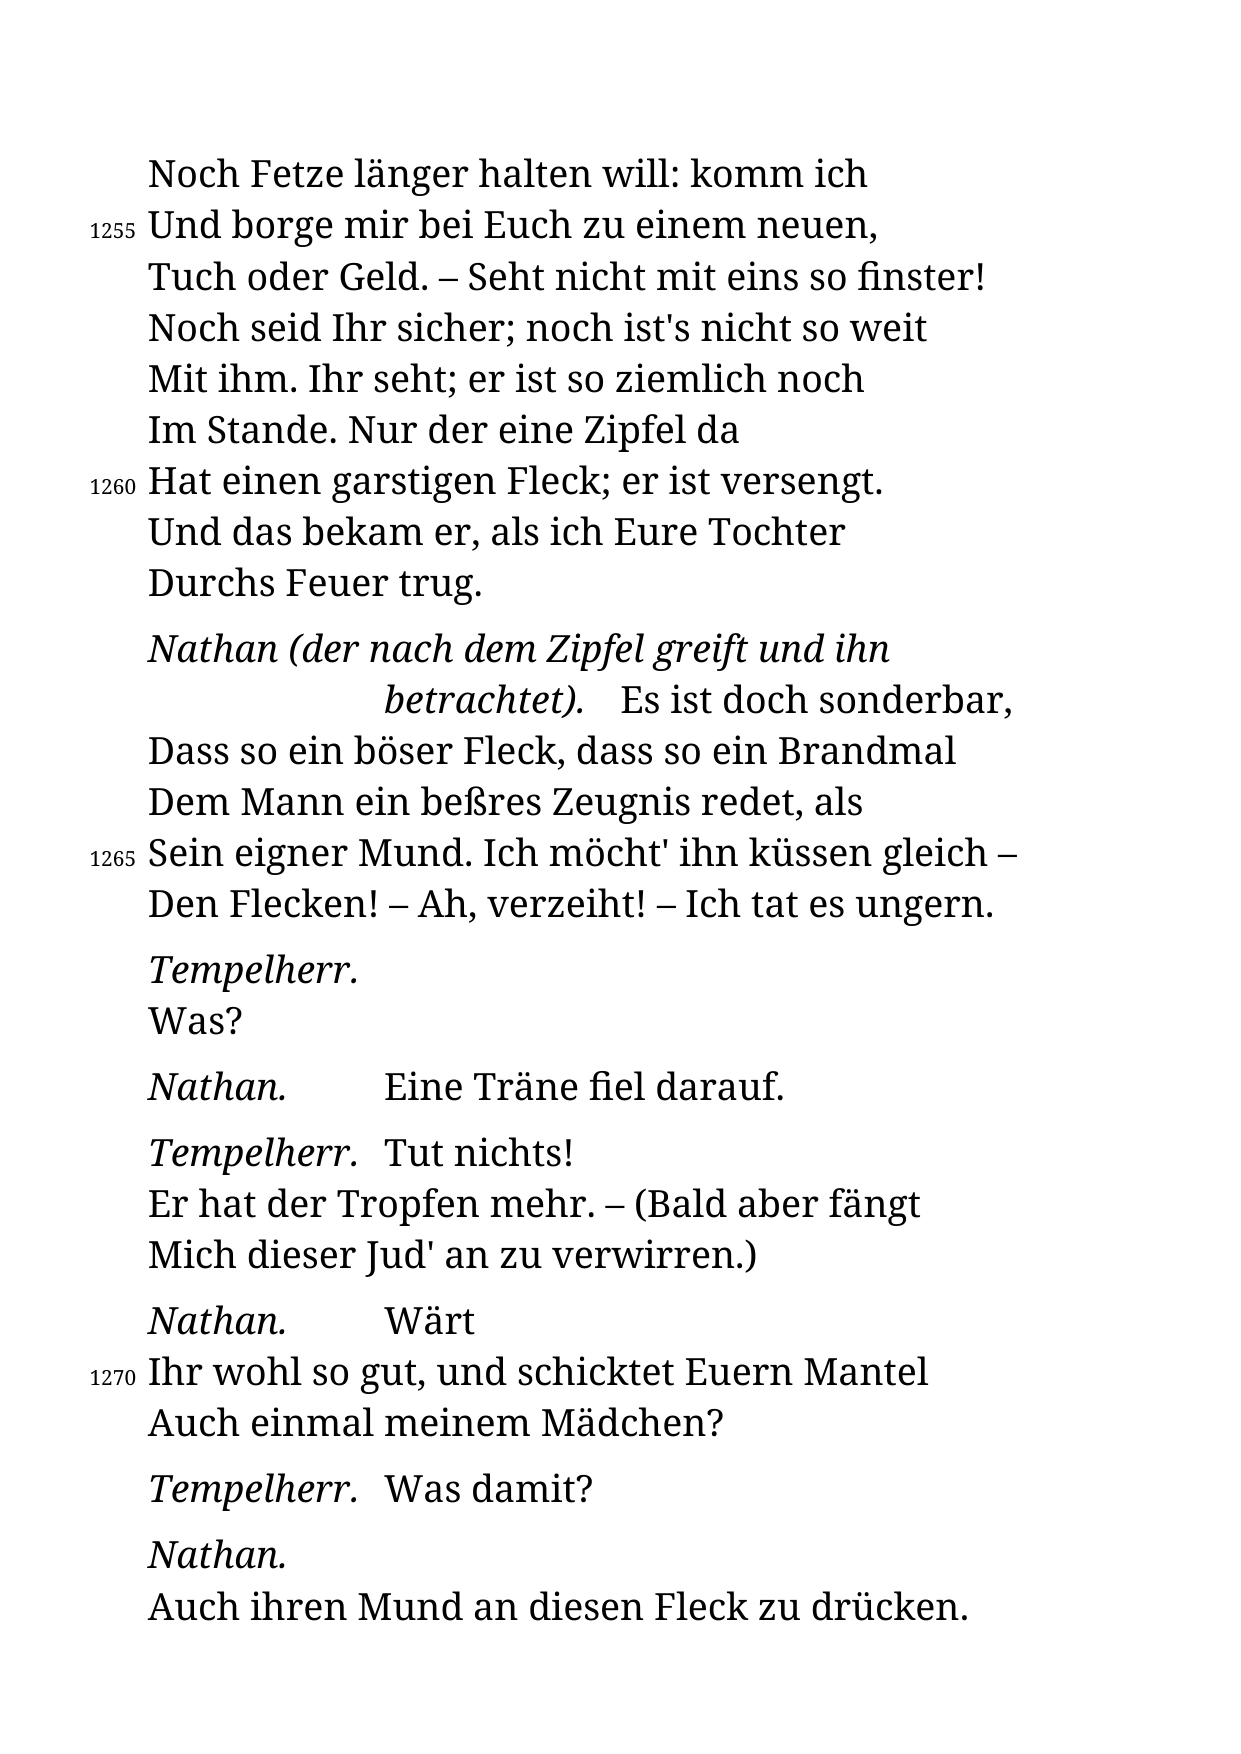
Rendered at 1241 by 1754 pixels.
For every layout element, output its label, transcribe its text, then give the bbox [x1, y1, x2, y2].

text Mich dieser Jud' an zu verwirren.) [148, 1228, 1092, 1279]
text Dass so ein böser Fleck, dass so ein Brandmal [148, 724, 1092, 775]
text Tempelherr. [148, 943, 1092, 994]
text Mit ihm. Ihr seht; er ist so ziemlich noch [148, 352, 1092, 403]
text Auch ihren Mund an diesen Fleck zu drücken. [148, 1580, 1092, 1631]
text Nathan. Wärt [148, 1294, 1092, 1346]
text Durchs Feuer trug. [148, 556, 1092, 607]
text Auch einmal meinem Mädchen? [148, 1397, 1092, 1448]
text Tempelherr. Was damit? [148, 1463, 1092, 1514]
text Hat einen garstigen Fleck; er ist versengt. [148, 454, 1092, 505]
text Sein eigner Mund. Ich möcht' ihn küssen gleich – [148, 826, 1092, 877]
text Er hat der Tropfen mehr. – (Bald aber fängt [148, 1177, 1092, 1228]
text Nathan. [148, 1529, 1092, 1580]
text Noch Fetze länger halten will: komm ich [148, 148, 1092, 199]
text Im Stande. Nur der eine Zipfel da [148, 403, 1092, 454]
text Dem Mann ein beßres Zeugnis redet, als [148, 775, 1092, 826]
text Noch seid Ihr sicher; noch ist's nicht so weit [148, 301, 1092, 352]
text Was? [148, 994, 1092, 1045]
text Und das bekam er, als ich Eure Tochter [148, 505, 1092, 556]
text Den Flecken! – Ah, verzeiht! – Ich tat es ungern. [148, 877, 1092, 928]
text Und borge mir bei Euch zu einem neuen, [148, 199, 1092, 250]
text Ihr wohl so gut, und schicktet Euern Mantel [148, 1346, 1092, 1397]
text Nathan. Eine Träne fiel darauf. [148, 1060, 1092, 1111]
text Tempelherr. Tut nichts! [148, 1126, 1092, 1177]
text Tuch oder Geld. – Seht nicht mit eins so finster! [148, 250, 1092, 301]
text Nathan (der nach dem Zipfel greift und ihn betrachtet). Es ist doch sonderbar, [148, 622, 1092, 724]
